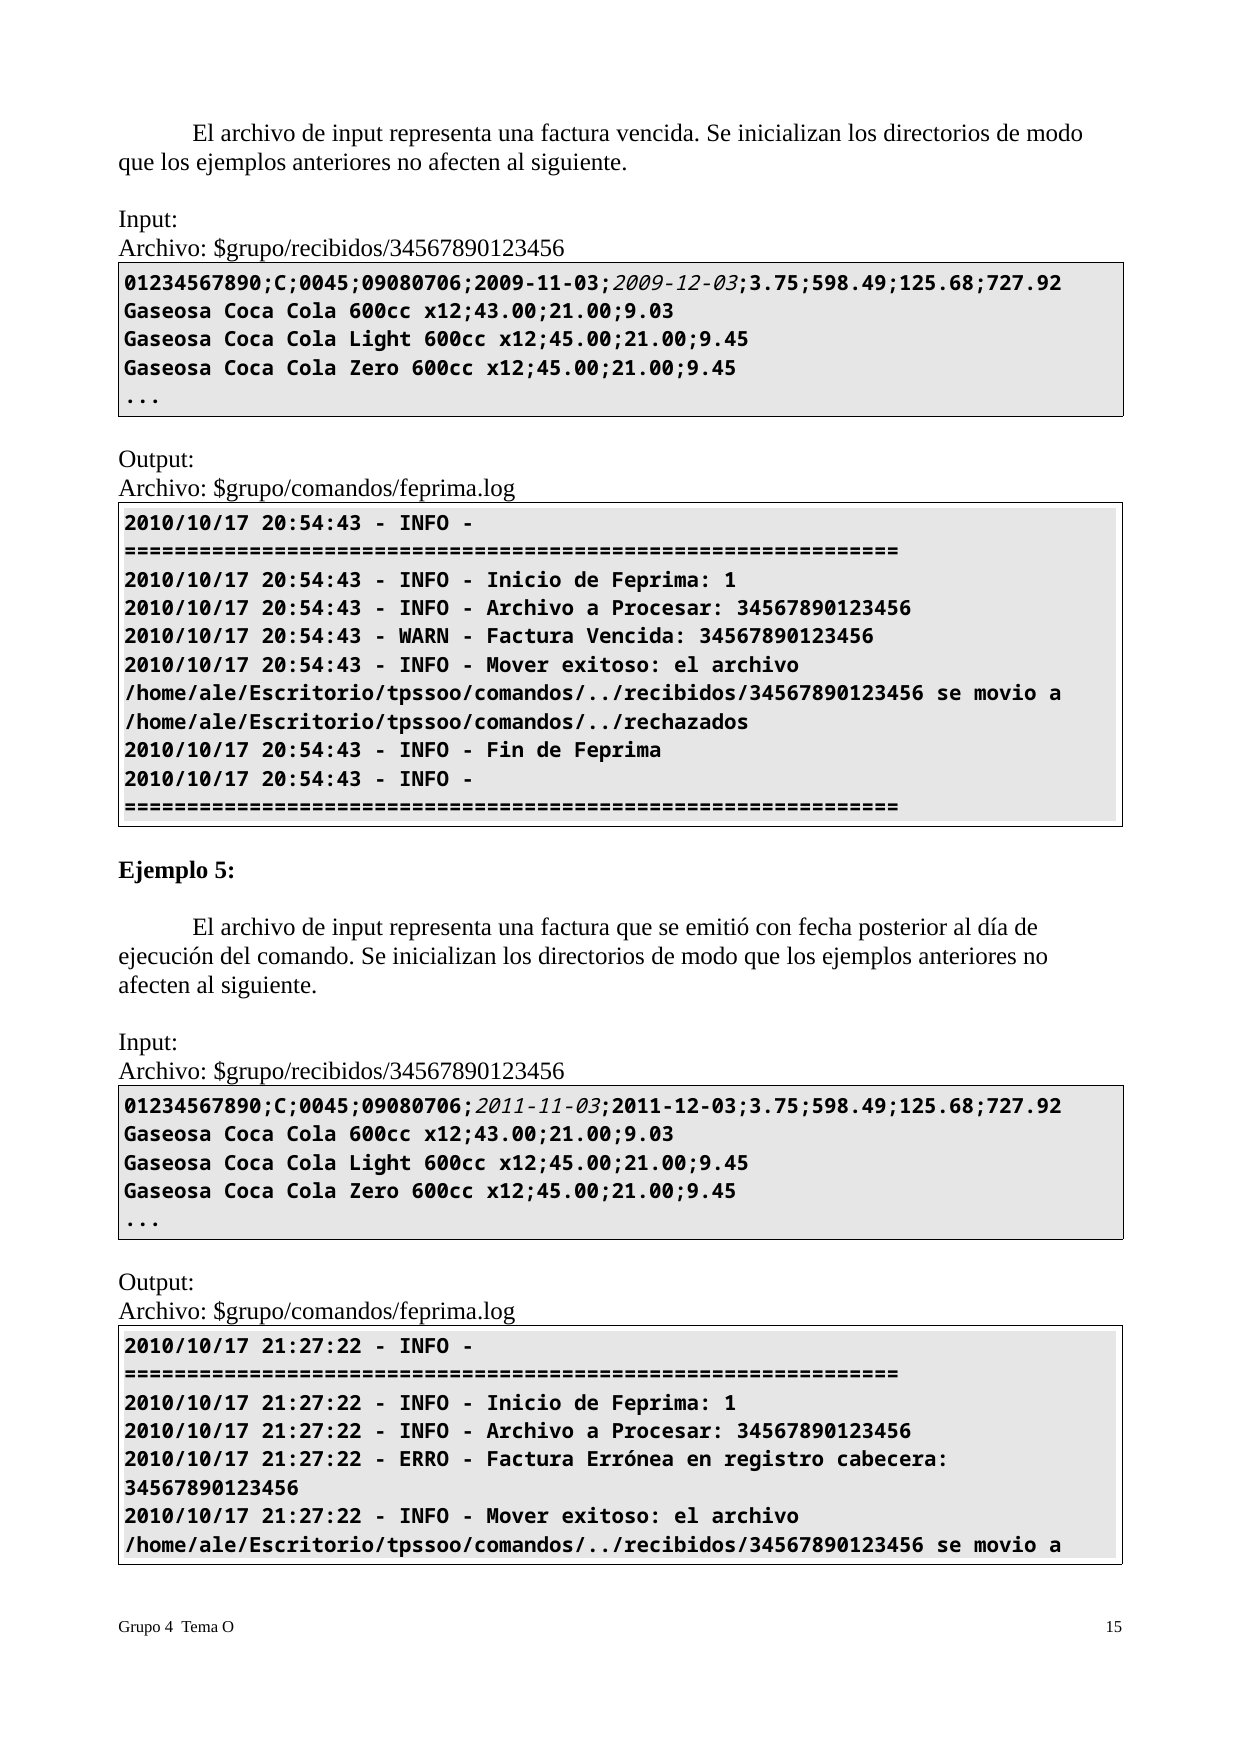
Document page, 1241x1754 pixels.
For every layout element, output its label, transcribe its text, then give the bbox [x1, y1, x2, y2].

text Output: [118, 444, 1122, 473]
text Ejemplo 5: [118, 855, 1122, 884]
text El archivo de input representa una factura que se emitió con fecha posterior al día de ejecución del comando. Se inicializan los directorios de modo que los ejemplos anteriores no afecten al siguiente. [118, 912, 1122, 999]
text Archivo: $grupo/comandos/feprima.log [118, 473, 1122, 502]
table_header 01234567890;C;0045;09080706;2009-11-03;2009-12-03;3.75;598.49;125.68;727.92 Gaseosa Coca Cola 600cc x12;43.00;21.00;9.03 Gaseosa Coca Cola Light 600cc x12;45.00;21.00;9.45 Gaseosa Coca Cola Zero 600cc x12;45.00;21.00;9.45 ... [119, 263, 1123, 416]
text Input: [118, 1027, 1122, 1056]
table_header 2010/10/17 21:27:22 - INFO - ============================================================== 2010/10/17 21:27:22 - INFO - Inicio de Feprima: 1 2010/10/17 21:27:22 - INFO - Archivo a Procesar: 34567890123456 2010/10/17 21:27:22 - ERRO - Factura Errónea en registro cabecera: 34567890123456 2010/10/17 21:27:22 - INFO - Mover exitoso: el archivo /home/ale/Escritorio/tpssoo/comandos/../recibidos/34567890123456 se movio a [119, 1326, 1122, 1564]
table_header 2010/10/17 20:54:43 - INFO - ============================================================== 2010/10/17 20:54:43 - INFO - Inicio de Feprima: 1 2010/10/17 20:54:43 - INFO - Archivo a Procesar: 34567890123456 2010/10/17 20:54:43 - WARN - Factura Vencida: 34567890123456 2010/10/17 20:54:43 - INFO - Mover exitoso: el archivo /home/ale/Escritorio/tpssoo/comandos/../recibidos/34567890123456 se movio a /home/ale/Escritorio/tpssoo/comandos/../rechazados 2010/10/17 20:54:43 - INFO - Fin de Feprima 2010/10/17 20:54:43 - INFO - ============================================================== [119, 503, 1122, 826]
text Archivo: $grupo/recibidos/34567890123456 [118, 233, 1122, 262]
table_header 01234567890;C;0045;09080706;2011-11-03;2011-12-03;3.75;598.49;125.68;727.92 Gaseosa Coca Cola 600cc x12;43.00;21.00;9.03 Gaseosa Coca Cola Light 600cc x12;45.00;21.00;9.45 Gaseosa Coca Cola Zero 600cc x12;45.00;21.00;9.45 ... [119, 1086, 1123, 1239]
text El archivo de input representa una factura vencida. Se inicializan los directorios de modo que los ejemplos anteriores no afecten al siguiente. [118, 118, 1122, 176]
text Output: [118, 1267, 1122, 1296]
text Archivo: $grupo/comandos/feprima.log [118, 1296, 1122, 1325]
text Archivo: $grupo/recibidos/34567890123456 [118, 1056, 1122, 1085]
text Input: [118, 204, 1122, 233]
